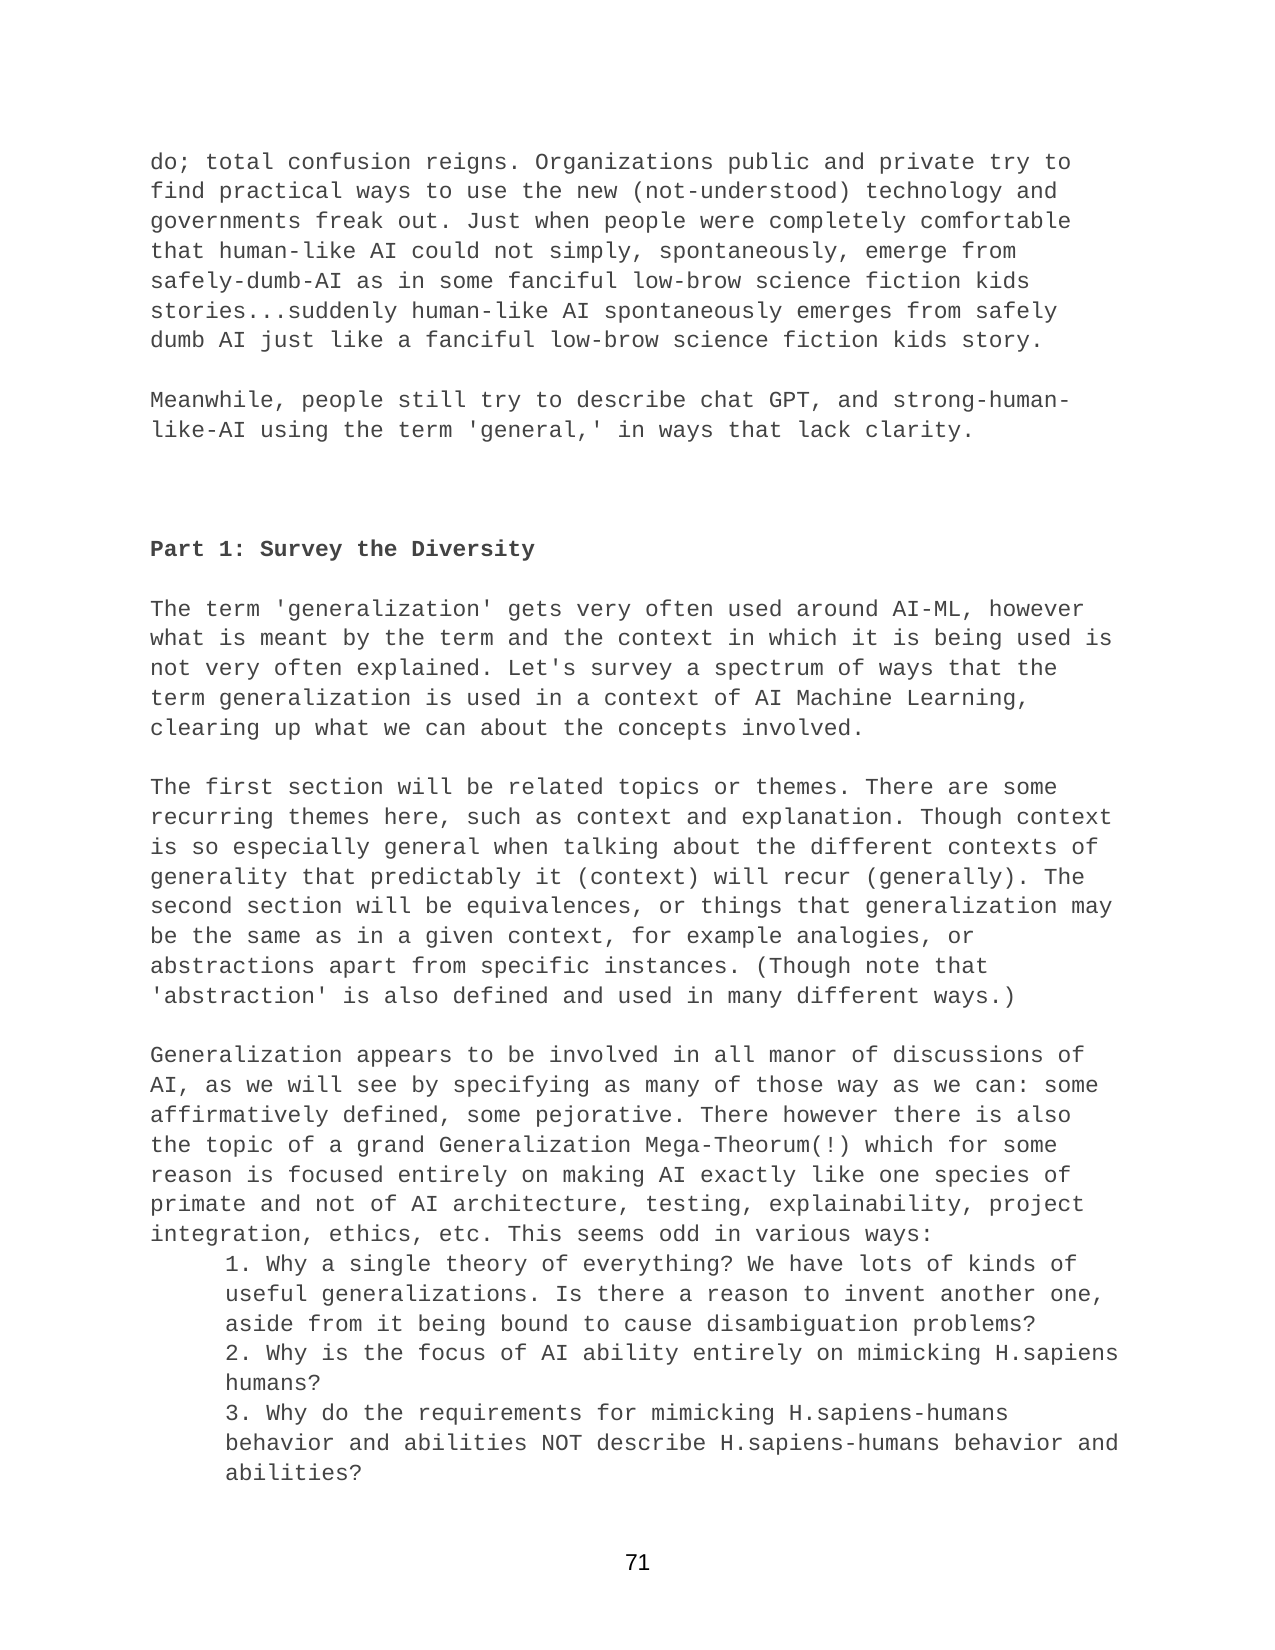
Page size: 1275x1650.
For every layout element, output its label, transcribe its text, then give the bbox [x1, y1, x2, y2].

text do; total confusion reigns. Organizations public and private try to find practical ways to use the new (not-understood) technology and governments freak out. Just when people were completely comfortable that human-like AI could not simply, spontaneously, emerge from safely-dumb-AI as in some fanciful low-brow science fiction kids stories...suddenly human-like AI spontaneously emerges from safely dumb AI just like a fanciful low-brow science fiction kids story. [150, 150, 1125, 355]
text 3. Why do the requirements for mimicking H.sapiens-humans behavior and abilities NOT describe H.sapiens-humans behavior and abilities? [225, 1401, 1125, 1487]
text Part 1: Survey the Diversity [150, 537, 1125, 563]
text Generalization appears to be involved in all manor of discussions of AI, as we will see by specifying as many of those way as we can: some affirmatively defined, some pejorative. There however there is also the topic of a grand Generalization Mega-Theorum(!) which for some reason is focused entirely on making AI exactly like one species of primate and not of AI architecture, testing, explainability, project integration, ethics, etc. This seems odd in various ways: [150, 1044, 1125, 1248]
text 2. Why is the focus of AI ability entirely on mimicking H.sapiens humans? [225, 1342, 1125, 1397]
text The term 'generalization' gets very often used around AI-ML, however what is meant by the term and the context in which it is being used is not very often explained. Let's survey a spectrum of ways that the term generalization is used in a context of AI Machine Learning, clearing up what we can about the concepts involved. [150, 597, 1125, 742]
text The first section will be related topics or themes. There are some recurring themes here, such as context and explanation. Though context is so especially general when talking about the different contexts of generality that predictably it (context) will recur (generally). The second section will be equivalences, or things that generalization may be the same as in a given context, for example analogies, or abstractions apart from specific instances. (Though note that 'abstraction' is also defined and used in many different ways.) [150, 776, 1125, 1010]
text 1. Why a single theory of everything? We have lots of kinds of useful generalizations. Is there a reason to invent another one, aside from it being bound to cause disambiguation problems? [225, 1252, 1125, 1338]
text Meanwhile, people still try to describe chat GPT, and strong-human-like-AI using the term 'general,' in ways that lack clarity. [150, 388, 1125, 444]
